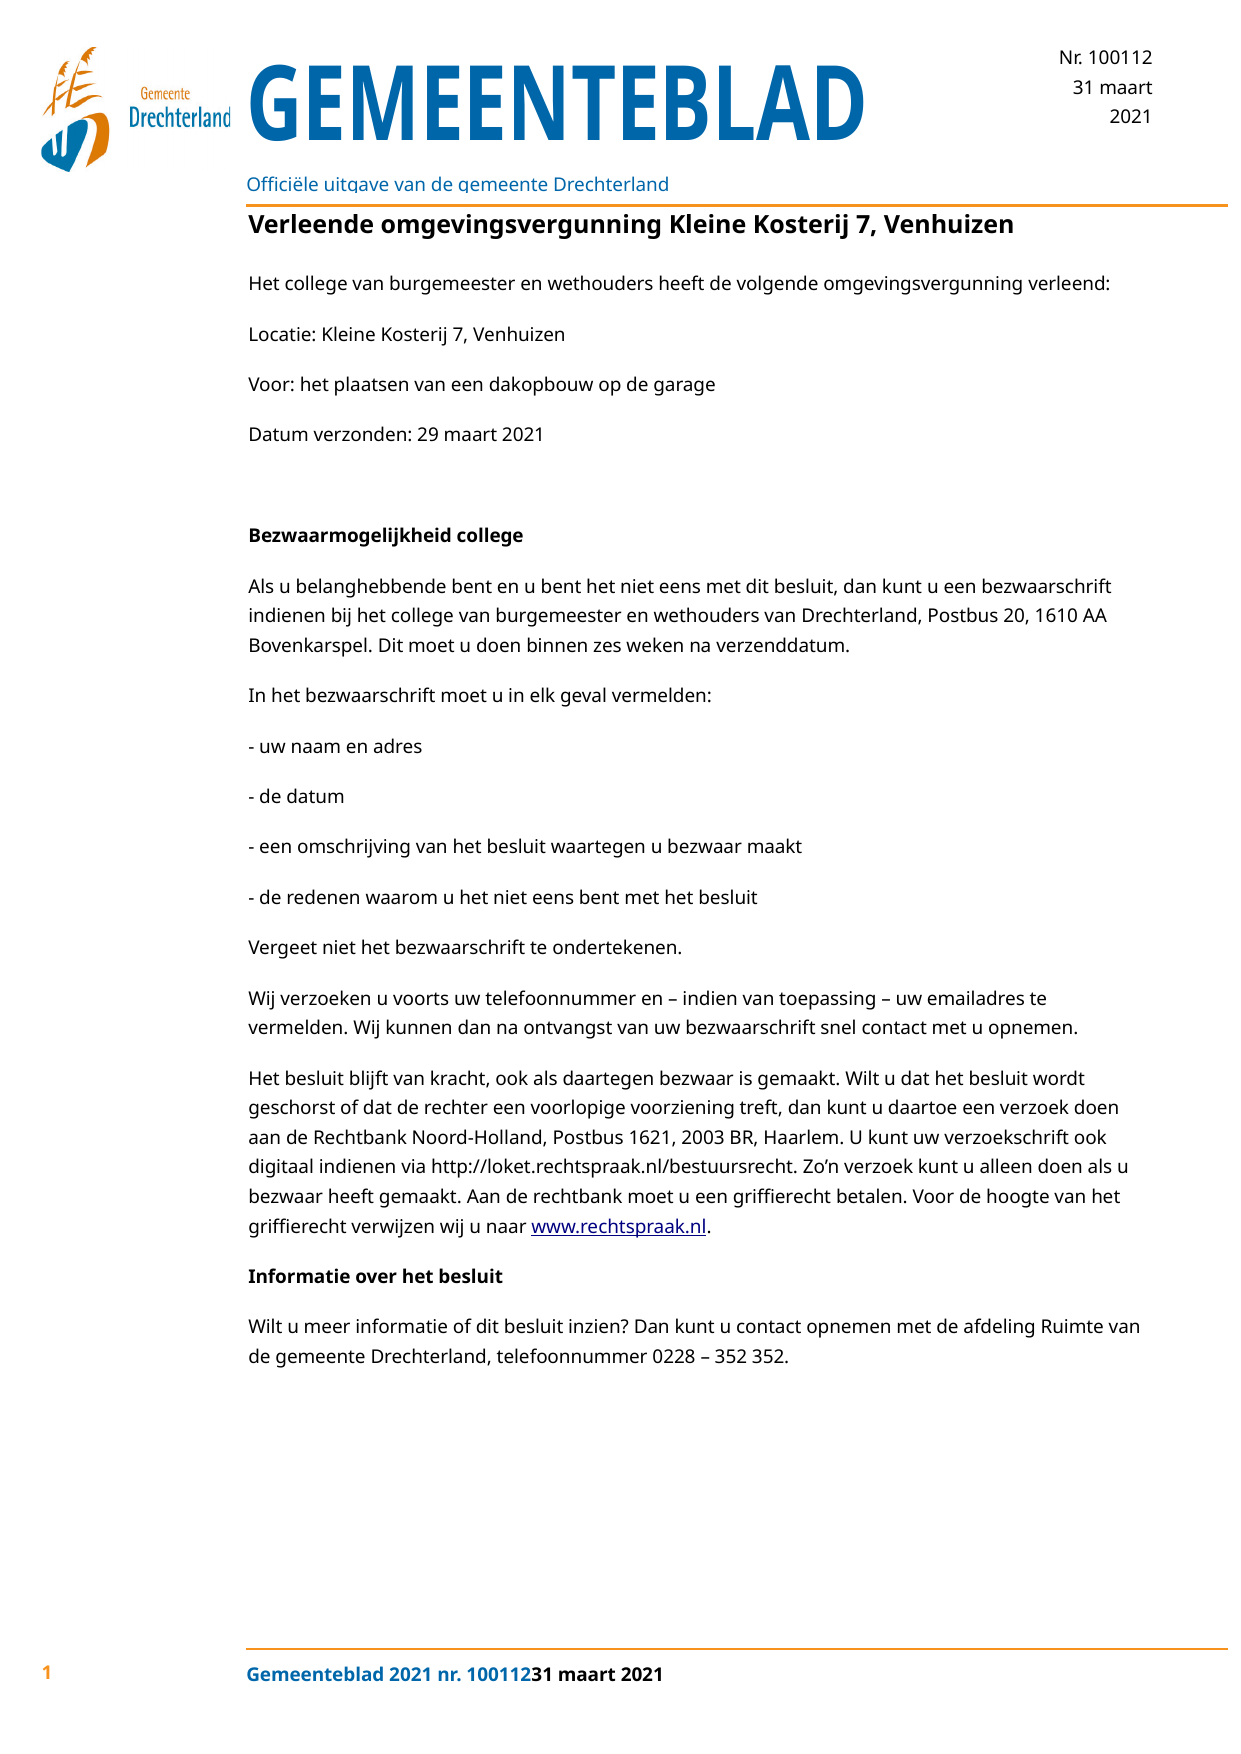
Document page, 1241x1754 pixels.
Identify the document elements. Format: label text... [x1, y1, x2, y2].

picture [41, 47, 231, 172]
text - de datum [248, 783, 1152, 809]
picture [226, 115, 231, 124]
text Datum verzonden: 29 maart 2021 [248, 422, 1152, 447]
text Bezwaarmogelijkheid college [248, 522, 1152, 548]
text Het besluit blijft van kracht, ook als daartegen bezwaar is gemaakt. Wilt u dat het besluit wordt geschorst of dat de rechter een voorlopige voorziening treft, dan kunt u daartoe een verzoek doen aan de Rechtbank Noord-Holland, Postbus 1621, 2003 BR, Haarlem. U kunt uw verzoekschrift ook digitaal indienen via http://loket.rechtspraak.nl/bestuursrecht. Zo’n verzoek kunt u alleen doen als u bezwaar heeft gemaakt. Aan de rechtbank moet u een griffierecht betalen. Voor de hoogte van het griffierecht verwijzen wij u naar www.rechtspraak.nl. [248, 1065, 1152, 1238]
text Het college van burgemeester en wethouders heeft de volgende omgevingsvergunning verleend: [248, 270, 1152, 296]
text - uw naam en adres [248, 733, 1152, 758]
text - de redenen waarom u het niet eens bent met het besluit [248, 884, 1152, 910]
text Wij verzoeken u voorts uw telefoonnummer en – indien van toepassing – uw emailadres te vermelden. Wij kunnen dan na ontvangst van uw bezwaarschrift snel contact met u opnemen. [248, 985, 1152, 1040]
text - een omschrijving van het besluit waartegen u bezwaar maakt [248, 834, 1152, 859]
text Als u belanghebbende bent en u bent het niet eens met dit besluit, dan kunt u een bezwaarschrift indienen bij het college van burgemeester en wethouders van Drechterland, Postbus 20, 1610 AA Bovenkarspel. Dit moet u doen binnen zes weken na verzenddatum. [248, 573, 1152, 658]
text Informatie over het besluit [248, 1263, 1152, 1289]
text Voor: het plaatsen van een dakopbouw op de garage [248, 371, 1152, 397]
text Wilt u meer informatie of dit besluit inzien? Dan kunt u contact opnemen met de afdeling Ruimte van de gemeente Drechterland, telefoonnummer 0228 – 352 352. [248, 1314, 1152, 1369]
text Vergeet niet het bezwaarschrift te ondertekenen. [248, 934, 1152, 960]
picture [41, 158, 64, 172]
text In het bezwaarschrift moet u in elk geval vermelden: [248, 682, 1152, 708]
text Locatie: Kleine Kosterij 7, Venhuizen [248, 321, 1152, 346]
text Verleende omgevingsvergunning Kleine Kosterij 7, Venhuizen [248, 207, 1152, 241]
